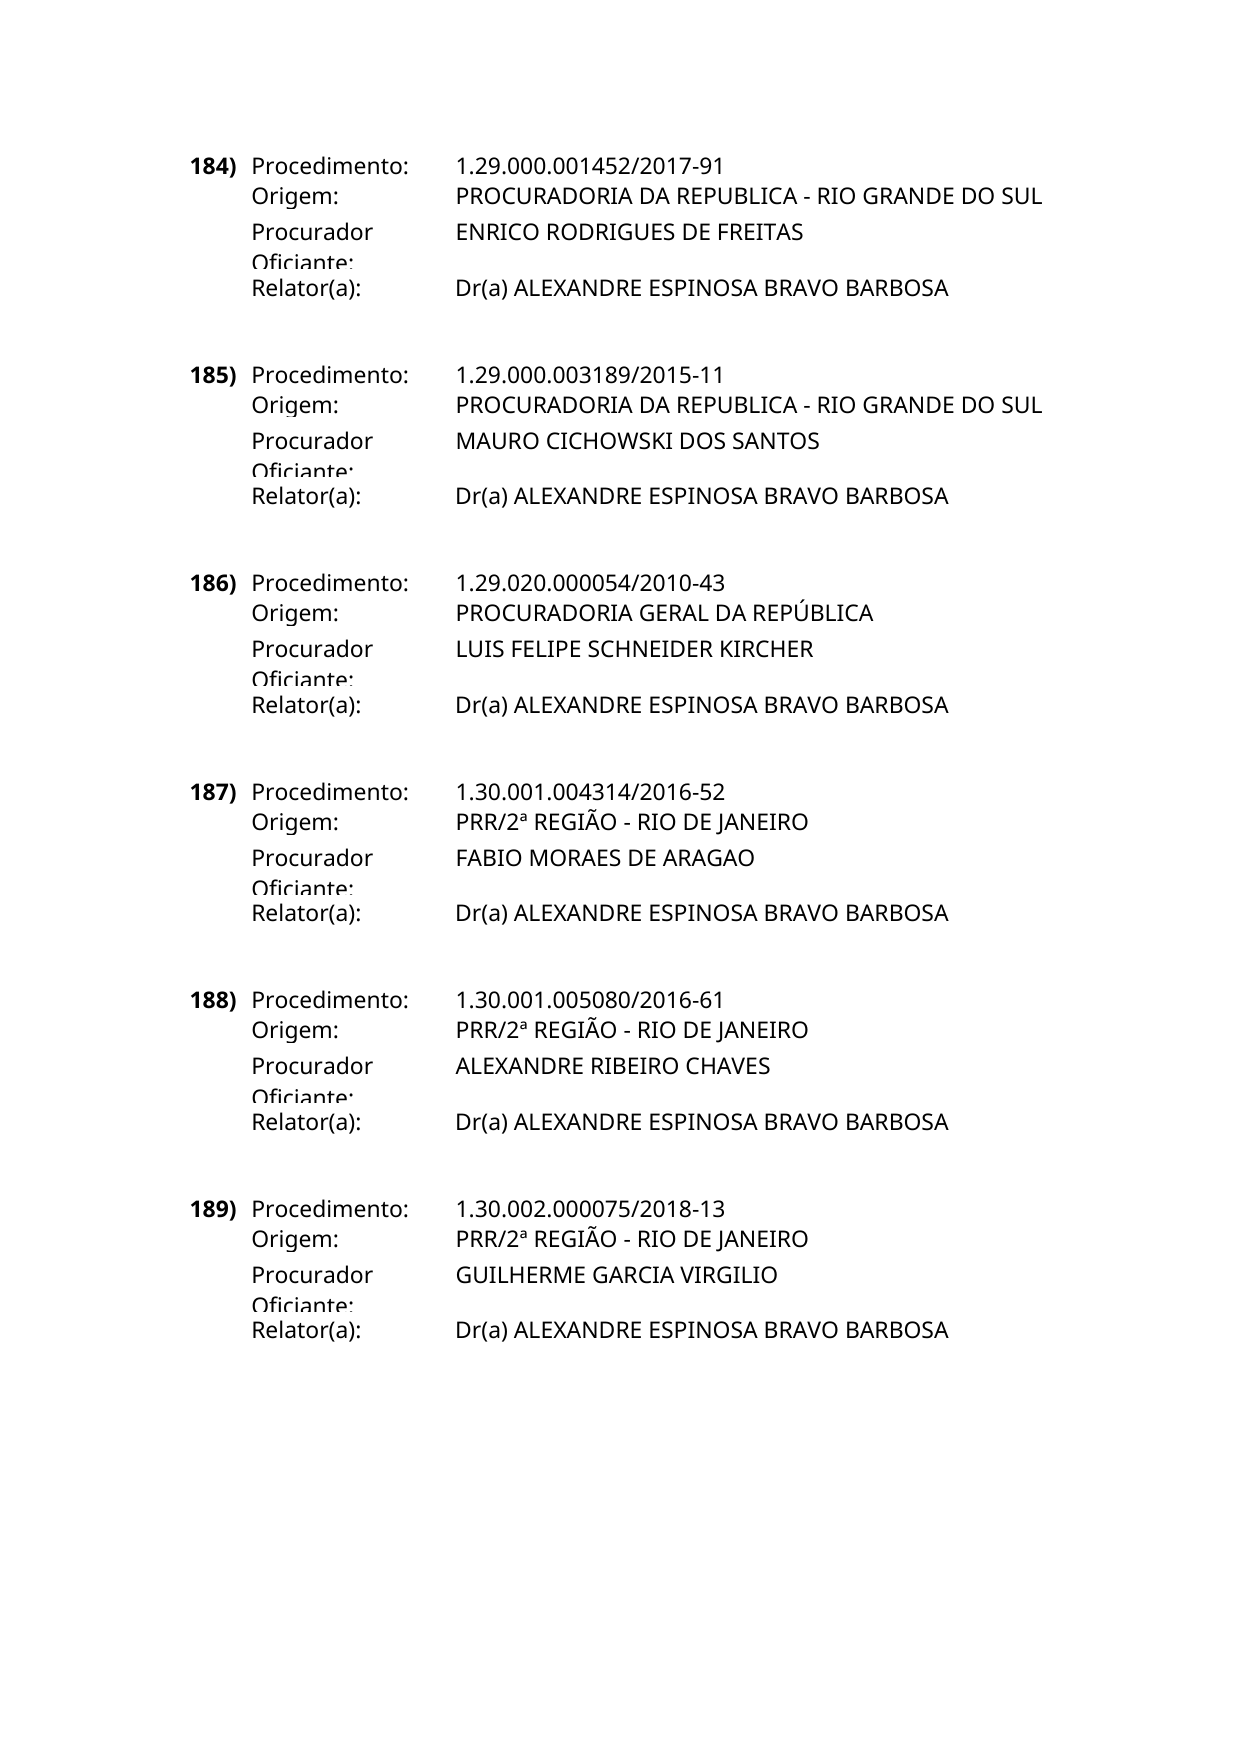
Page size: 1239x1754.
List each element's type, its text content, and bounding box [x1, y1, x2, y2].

table_cell [0, 633, 189, 684]
table_cell [0, 1314, 189, 1344]
table_cell [0, 719, 189, 776]
table_cell [1125, 927, 1239, 984]
table_cell [189, 417, 251, 424]
table_header Dr(a) ALEXANDRE ESPINOSA BRAVO BARBOSA [455, 689, 1122, 717]
table_cell [1125, 425, 1239, 476]
table_cell [0, 1136, 189, 1193]
table_cell [189, 180, 251, 208]
table_cell [0, 897, 189, 927]
table_cell [1125, 302, 1239, 358]
table_cell [0, 1251, 189, 1259]
table_cell [1125, 209, 1239, 216]
table_cell Procurador Oficiante: [251, 842, 455, 894]
table_cell [189, 1106, 251, 1136]
table_cell [189, 302, 251, 358]
table_cell [1125, 1106, 1239, 1136]
table_cell [0, 1193, 189, 1221]
table_cell [1125, 1043, 1239, 1050]
table_cell Origem: [251, 180, 455, 208]
table_cell [1125, 567, 1239, 596]
table_cell [1125, 1314, 1239, 1344]
table_cell [189, 834, 251, 842]
table_cell 1.29.020.000054/2010-43 [455, 567, 1124, 596]
table_header Relator(a): [251, 1106, 455, 1134]
table_cell [1125, 480, 1239, 510]
table_header Relator(a): [251, 480, 455, 509]
table_cell [1125, 1193, 1239, 1221]
table_cell 184) [189, 150, 251, 178]
table_cell [1125, 1136, 1239, 1193]
table_cell [455, 417, 1124, 424]
table_header Relator(a): [251, 272, 455, 300]
table_cell [0, 480, 189, 510]
table_cell [1125, 719, 1239, 776]
table_cell [1125, 1223, 1239, 1251]
table_header [189, 0, 251, 150]
table_cell [251, 417, 455, 424]
table_cell [0, 984, 189, 1013]
table_cell [1125, 984, 1239, 1013]
table_header [0, 0, 189, 150]
table_cell [189, 389, 251, 417]
table_cell [251, 1136, 455, 1193]
table_cell MAURO CICHOWSKI DOS SANTOS [455, 425, 1124, 476]
table_cell Procedimento: [251, 1193, 455, 1221]
table_cell [189, 1314, 251, 1344]
table_cell [251, 834, 455, 842]
table_cell [0, 927, 189, 984]
table_cell [0, 389, 189, 417]
table_cell Procedimento: [251, 359, 455, 387]
table_cell [0, 425, 189, 476]
table_cell PROCURADORIA DA REPUBLICA - RIO GRANDE DO SUL [455, 180, 1124, 208]
table_cell [0, 806, 189, 834]
table_cell Procedimento: [251, 150, 455, 178]
table_cell 1.29.000.001452/2017-91 [455, 150, 1124, 178]
table_cell [189, 842, 251, 893]
table_cell Procurador Oficiante: [251, 633, 455, 686]
table_cell [455, 209, 1124, 216]
table_cell [1125, 180, 1239, 208]
table_cell Procedimento: [251, 776, 455, 804]
table_cell [189, 510, 251, 567]
table_cell [1125, 626, 1239, 633]
table_cell [455, 719, 1124, 776]
table_cell [189, 480, 251, 510]
table_cell [251, 209, 455, 216]
table_cell [189, 1251, 251, 1259]
table_cell [455, 1251, 1124, 1259]
table_cell PROCURADORIA DA REPUBLICA - RIO GRANDE DO SUL [455, 389, 1124, 417]
table_cell Procurador Oficiante: [251, 1050, 455, 1103]
table_cell [0, 842, 189, 893]
table_cell [1125, 689, 1239, 719]
table_cell LUIS FELIPE SCHNEIDER KIRCHER [455, 633, 1124, 684]
table_cell 185) [189, 359, 251, 387]
table_cell [189, 1136, 251, 1193]
table_cell [0, 1259, 189, 1310]
table_cell 187) [189, 776, 251, 804]
table_cell 1.30.001.004314/2016-52 [455, 776, 1124, 804]
table_cell [0, 1043, 189, 1050]
table_cell [189, 1014, 251, 1043]
table_cell [0, 597, 189, 626]
table_cell Procurador Oficiante: [251, 425, 455, 477]
table_cell [1125, 1050, 1239, 1101]
table_cell [1125, 842, 1239, 893]
table_cell Origem: [251, 806, 455, 834]
table_cell PRR/2ª REGIÃO - RIO DE JANEIRO [455, 806, 1124, 834]
table_cell GUILHERME GARCIA VIRGILIO [455, 1259, 1124, 1310]
table_cell Procurador Oficiante: [251, 216, 455, 268]
table_cell [1125, 597, 1239, 626]
table_cell [1125, 776, 1239, 804]
table_header Dr(a) ALEXANDRE ESPINOSA BRAVO BARBOSA [455, 1314, 1122, 1343]
table_cell [251, 302, 455, 358]
table_cell 186) [189, 567, 251, 596]
table_cell [455, 302, 1124, 358]
table_cell PRR/2ª REGIÃO - RIO DE JANEIRO [455, 1223, 1124, 1251]
table_cell [0, 1106, 189, 1136]
table_cell [189, 806, 251, 834]
table_cell [0, 272, 189, 302]
table_cell [189, 633, 251, 684]
table_header Dr(a) ALEXANDRE ESPINOSA BRAVO BARBOSA [455, 1106, 1122, 1134]
table_cell 1.30.001.005080/2016-61 [455, 984, 1124, 1013]
table_cell [1125, 150, 1239, 178]
table_cell [251, 510, 455, 567]
table_cell ALEXANDRE RIBEIRO CHAVES [455, 1050, 1124, 1101]
table_cell [0, 1223, 189, 1251]
table_cell [251, 927, 455, 984]
table_header Dr(a) ALEXANDRE ESPINOSA BRAVO BARBOSA [455, 272, 1122, 300]
table_cell [189, 1223, 251, 1251]
table_cell [189, 597, 251, 626]
table_cell 1.30.002.000075/2018-13 [455, 1193, 1124, 1221]
table_cell [455, 1136, 1124, 1193]
table_cell [0, 834, 189, 842]
table_cell [0, 150, 189, 178]
table_cell [0, 359, 189, 387]
table_cell [189, 425, 251, 476]
table_cell [0, 776, 189, 804]
table_cell [1125, 216, 1239, 267]
table_cell [1125, 1014, 1239, 1043]
table_cell [189, 897, 251, 927]
table_cell [1125, 1251, 1239, 1259]
table_cell [189, 1050, 251, 1101]
table_header Relator(a): [251, 897, 455, 926]
table_header Relator(a): [251, 1314, 455, 1343]
table_cell [251, 626, 455, 633]
table_header Relator(a): [251, 689, 455, 717]
table_cell [0, 1050, 189, 1101]
table_cell [0, 1014, 189, 1043]
table_cell Procedimento: [251, 984, 455, 1013]
table_cell 188) [189, 984, 251, 1013]
table_header Dr(a) ALEXANDRE ESPINOSA BRAVO BARBOSA [455, 897, 1122, 926]
table_cell [0, 417, 189, 424]
table_cell [1125, 272, 1239, 302]
table_cell FABIO MORAES DE ARAGAO [455, 842, 1124, 893]
table_header Dr(a) ALEXANDRE ESPINOSA BRAVO BARBOSA [455, 480, 1122, 509]
table_cell [1125, 359, 1239, 387]
table_cell [1125, 834, 1239, 842]
table_cell [0, 302, 189, 358]
table_cell [455, 510, 1124, 567]
table_cell [189, 626, 251, 633]
table_cell 189) [189, 1193, 251, 1221]
table_cell PRR/2ª REGIÃO - RIO DE JANEIRO [455, 1014, 1124, 1043]
table_cell [0, 626, 189, 633]
table_cell [1125, 897, 1239, 927]
table_cell [251, 1251, 455, 1259]
table_cell [189, 1043, 251, 1050]
table_cell [0, 510, 189, 567]
table_cell Origem: [251, 389, 455, 417]
table_cell [0, 180, 189, 208]
table_cell [189, 927, 251, 984]
table_cell 1.29.000.003189/2015-11 [455, 359, 1124, 387]
table_cell [455, 626, 1124, 633]
table_cell [0, 689, 189, 719]
table_cell [189, 272, 251, 302]
table_header [251, 0, 455, 150]
table_cell ENRICO RODRIGUES DE FREITAS [455, 216, 1124, 267]
table_cell [1125, 633, 1239, 684]
table_cell PROCURADORIA GERAL DA REPÚBLICA [455, 597, 1124, 626]
table_cell [455, 834, 1124, 842]
table_cell [189, 209, 251, 216]
table_header [455, 0, 1124, 150]
table_cell [251, 719, 455, 776]
table_cell [1125, 389, 1239, 417]
table_cell [1125, 1259, 1239, 1310]
table_cell Origem: [251, 597, 455, 626]
table_cell [0, 209, 189, 216]
table_cell [189, 719, 251, 776]
table_header [1125, 0, 1239, 150]
table_cell Procurador Oficiante: [251, 1259, 455, 1311]
table_cell [1125, 417, 1239, 424]
table_cell Origem: [251, 1014, 455, 1043]
table_cell [189, 1259, 251, 1310]
table_cell [455, 1043, 1124, 1050]
table_cell [1125, 510, 1239, 567]
table_cell [189, 216, 251, 267]
table_cell [189, 689, 251, 719]
table_cell [0, 216, 189, 267]
table_cell [455, 927, 1124, 984]
table_cell Procedimento: [251, 567, 455, 596]
table_cell [0, 567, 189, 596]
table_cell [1125, 806, 1239, 834]
table_cell [251, 1043, 455, 1050]
table_cell Origem: [251, 1223, 455, 1251]
